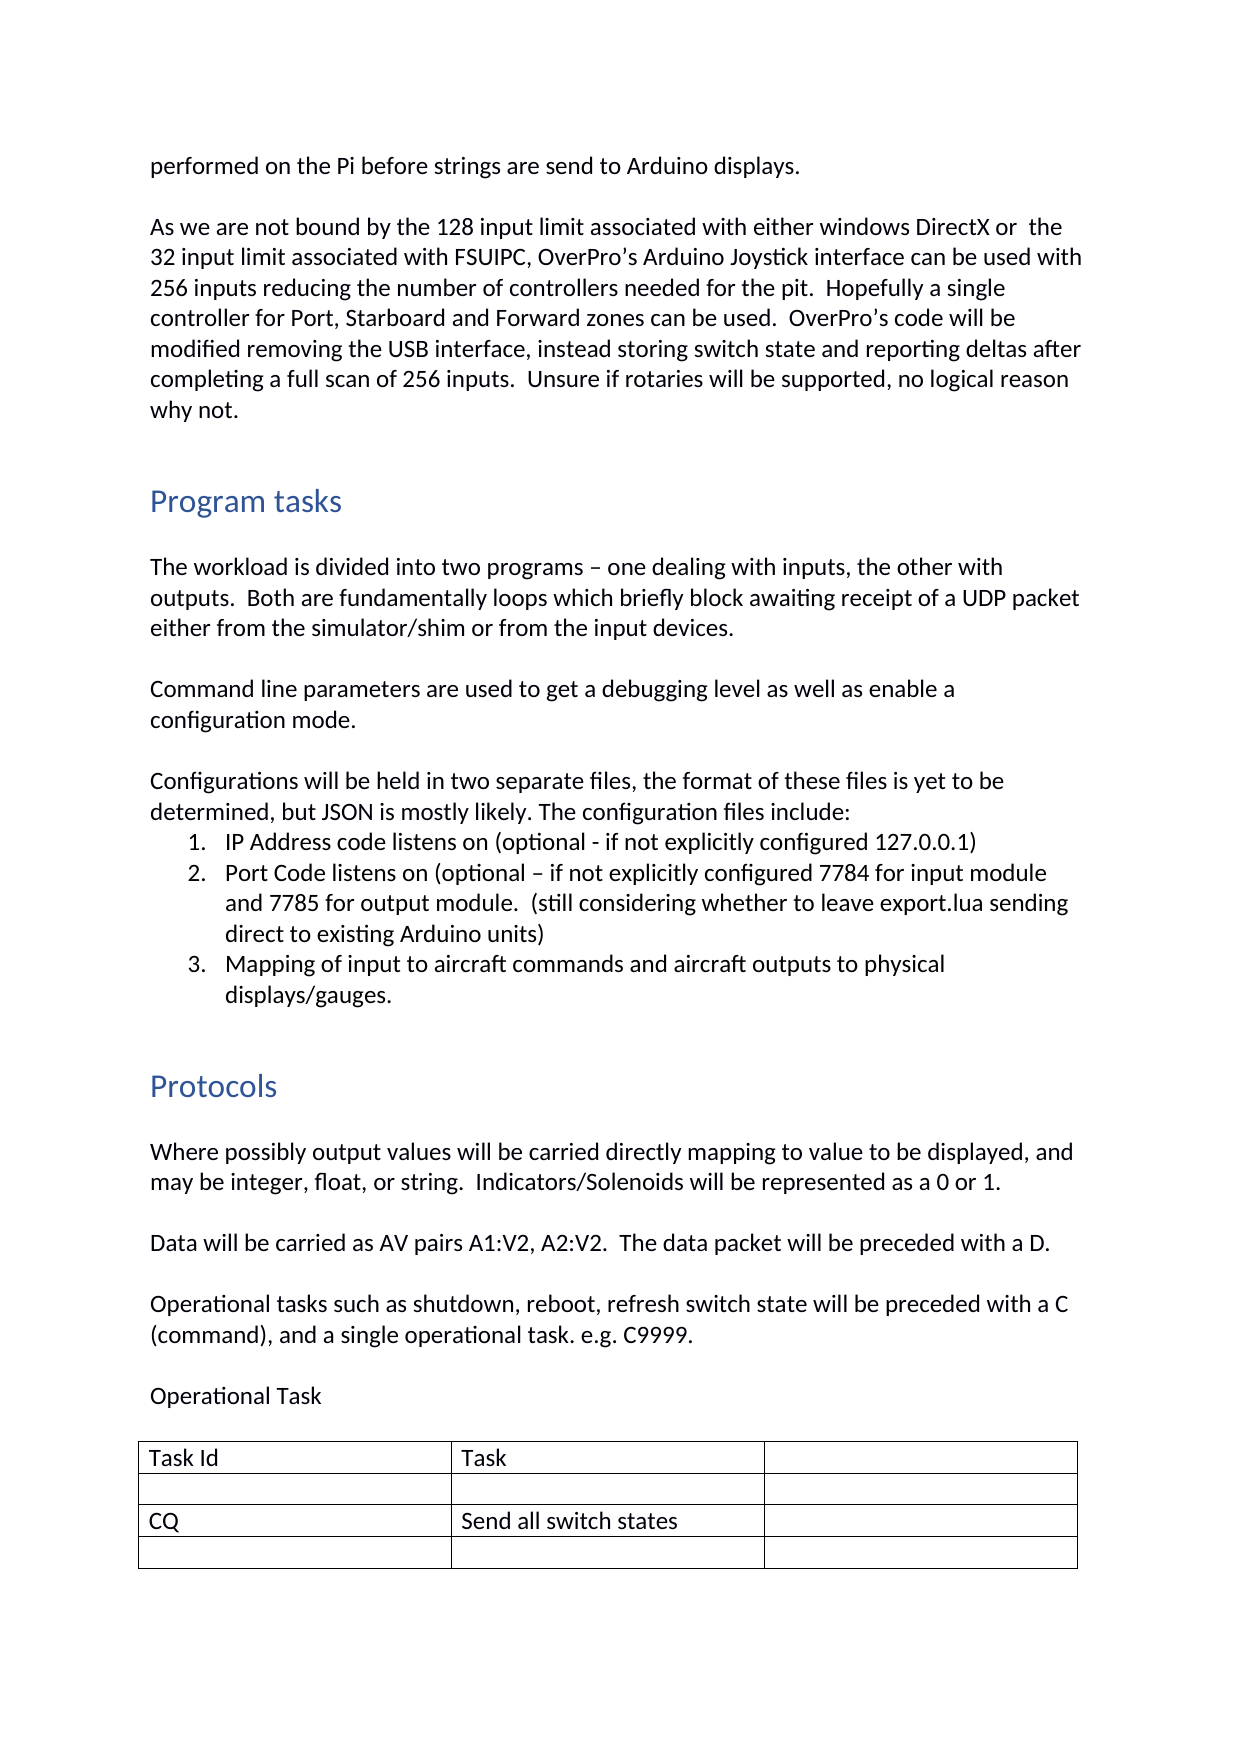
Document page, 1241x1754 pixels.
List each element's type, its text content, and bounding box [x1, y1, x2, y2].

table_header Task [452, 1442, 764, 1473]
list Mapping of input to aircraft commands and aircraft outputs to physical displays/gauges. [187, 948, 1090, 1009]
table_cell [452, 1537, 764, 1567]
text The workload is divided into two programs – one dealing with inputs, the other with outputs. Both are fundamentally loops which briefly block awaiting receipt of a UDP packet either from the simulator/shim or from the input devices. [150, 551, 1090, 643]
table_cell [765, 1505, 1077, 1536]
table_cell [765, 1537, 1077, 1567]
subtitle Protocols [150, 1065, 1090, 1106]
table_header Task Id [139, 1442, 451, 1473]
text Where possibly output values will be carried directly mapping to value to be displayed, and may be integer, float, or string. Indicators/Solenoids will be represented as a 0 or 1. [150, 1136, 1090, 1197]
subtitle Program tasks [150, 480, 1090, 521]
text Operational tasks such as shutdown, reboot, refresh switch state will be preceded with a C (command), and a single operational task. e.g. C9999. [150, 1289, 1090, 1350]
table_cell [139, 1537, 451, 1567]
text Data will be carried as AV pairs A1:V2, A2:V2. The data packet will be preceded with a D. [150, 1228, 1090, 1258]
text As we are not bound by the 128 input limit associated with either windows DirectX or the 32 input limit associated with FSUIPC, OverPro’s Arduino Joystick interface can be used with 256 inputs reducing the number of controllers needed for the pit. Hopefully a single controller for Port, Starboard and Forward zones can be used. OverPro’s code will be modified removing the USB interface, instead storing switch state and reporting deltas after completing a full scan of 256 inputs. Unsure if rotaries will be supported, no logical reason why not. [150, 211, 1090, 425]
table_cell CQ [139, 1505, 451, 1536]
table_cell Send all switch states [452, 1505, 764, 1536]
table_cell [139, 1474, 451, 1504]
table_header [765, 1442, 1077, 1473]
list IP Address code listens on (optional - if not explicitly configured 127.0.0.1) [187, 826, 1090, 857]
list Port Code listens on (optional – if not explicitly configured 7784 for input module and 7785 for output module. (still considering whether to leave export.lua sending direct to existing Arduino units) [187, 857, 1090, 948]
text Configurations will be held in two separate files, the format of these files is yet to be determined, but JSON is mostly likely. The configuration files include: [150, 765, 1090, 826]
table_cell [452, 1474, 764, 1504]
text Command line parameters are used to get a debugging level as well as enable a configuration mode. [150, 673, 1090, 734]
table_cell [765, 1474, 1077, 1504]
text Operational Task [150, 1380, 1090, 1411]
text performed on the Pi before strings are send to Arduino displays. [150, 150, 1090, 181]
